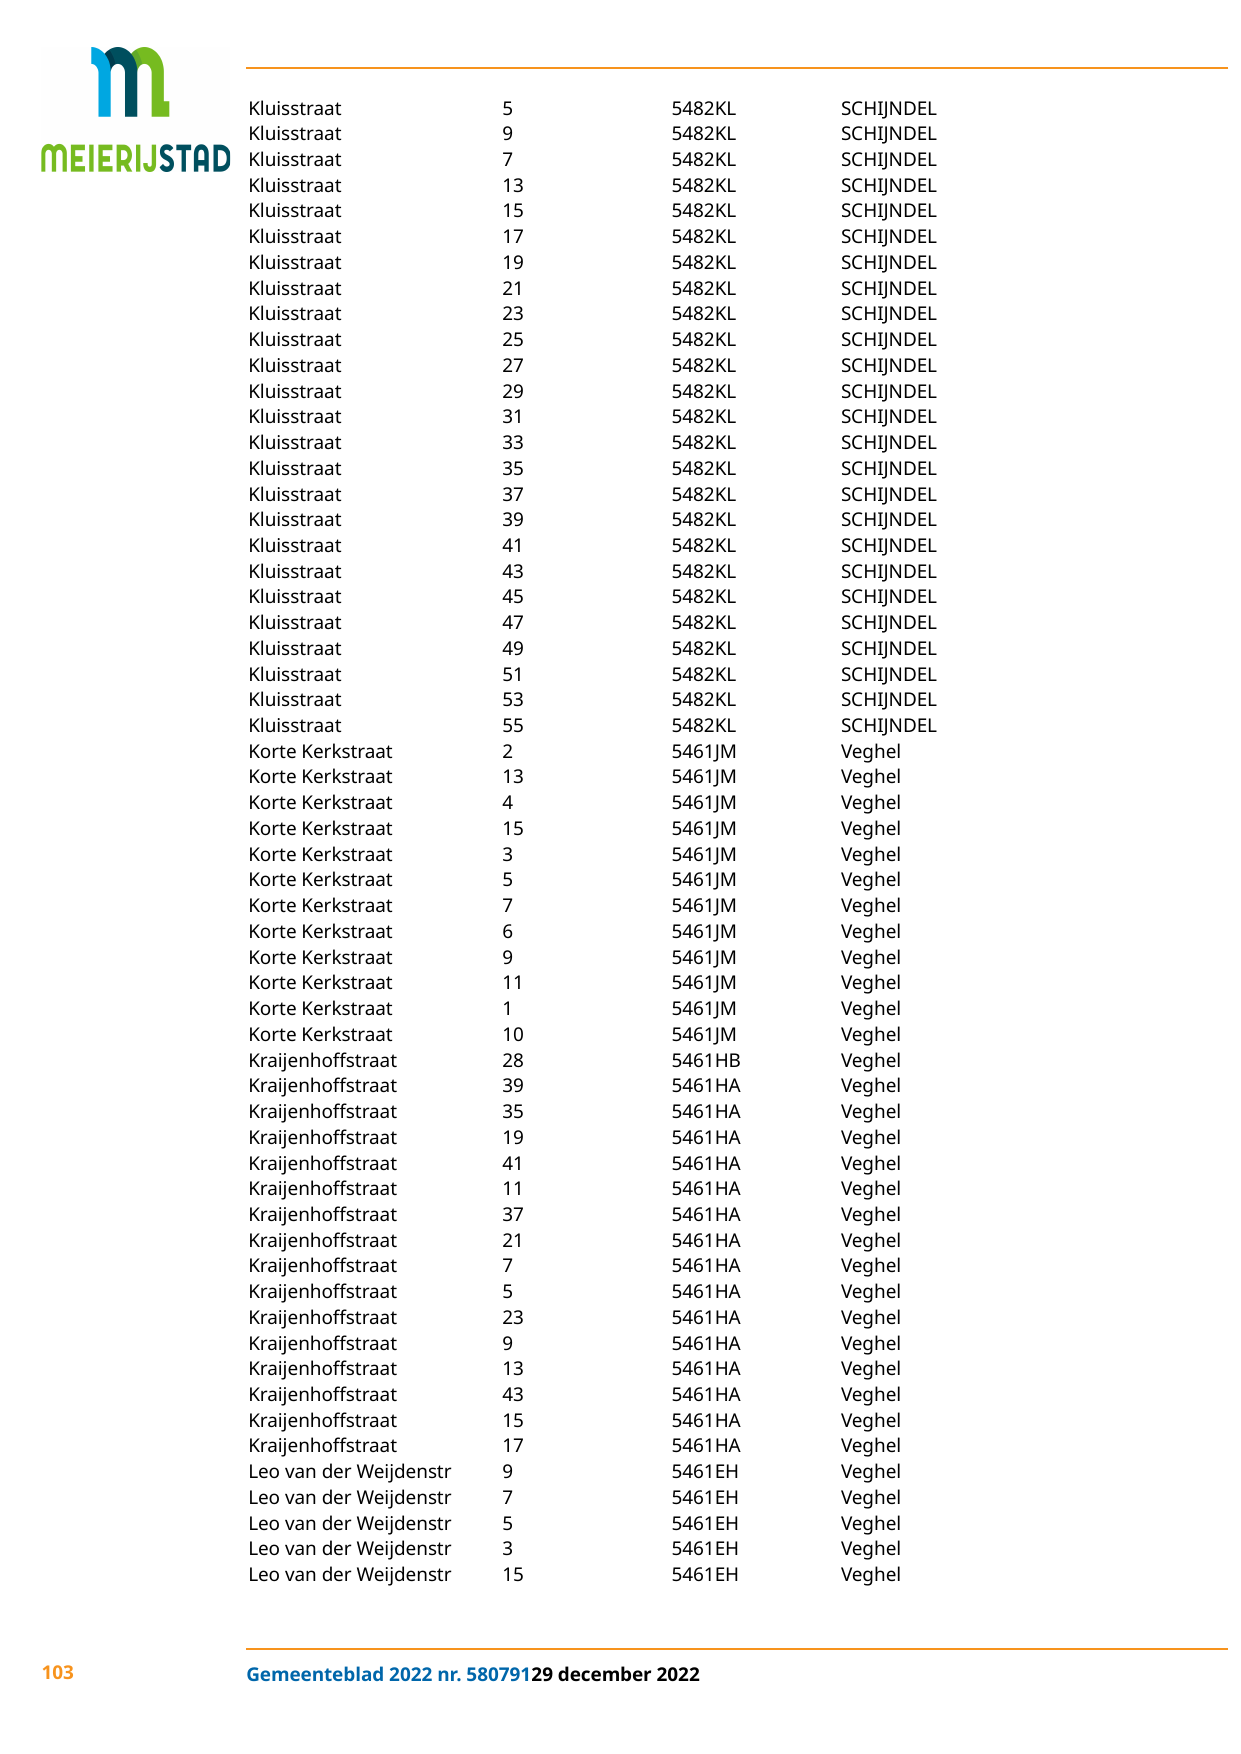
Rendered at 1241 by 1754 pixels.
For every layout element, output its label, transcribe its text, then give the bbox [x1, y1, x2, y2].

table_cell 5461HA [671, 1356, 841, 1381]
table_cell [587, 1561, 671, 1587]
table_cell Veghel [841, 790, 1066, 815]
table_cell Kluisstraat [248, 352, 502, 378]
table_cell Veghel [841, 1227, 1066, 1253]
table_cell SCHIJNDEL [841, 326, 1066, 352]
table_cell Kluisstraat [248, 95, 502, 121]
table_cell 15 [502, 1407, 587, 1433]
table_cell SCHIJNDEL [841, 352, 1066, 378]
table_cell Kraijenhoffstraat [248, 1278, 502, 1304]
table_cell Kraijenhoffstraat [248, 1433, 502, 1458]
table_cell 5461HA [671, 1227, 841, 1253]
table_cell [587, 146, 671, 172]
table_cell Leo van der Weijdenstr [248, 1510, 502, 1536]
table_cell Veghel [841, 1484, 1066, 1510]
table_cell [587, 893, 671, 918]
table_cell 5482KL [671, 121, 841, 146]
table_cell [587, 275, 671, 301]
table_cell 5461HA [671, 1098, 841, 1124]
table_cell Korte Kerkstraat [248, 815, 502, 841]
table_cell [587, 198, 671, 223]
table_cell [587, 481, 671, 506]
table_cell [587, 609, 671, 635]
table_cell [587, 970, 671, 995]
table_cell [587, 352, 671, 378]
table_cell Kluisstraat [248, 506, 502, 532]
table_cell 37 [502, 1201, 587, 1227]
table_cell 5482KL [671, 481, 841, 506]
table_cell 39 [502, 1073, 587, 1098]
table_cell Kraijenhoffstraat [248, 1253, 502, 1278]
table_cell [587, 1510, 671, 1536]
table_cell [587, 944, 671, 969]
table_cell 5461HB [671, 1047, 841, 1072]
table_cell 2 [502, 738, 587, 764]
table_cell Kluisstraat [248, 429, 502, 455]
table_cell 43 [502, 558, 587, 584]
table_cell 35 [502, 1098, 587, 1124]
table_cell SCHIJNDEL [841, 609, 1066, 635]
table_cell 7 [502, 1484, 587, 1510]
table_cell 19 [502, 249, 587, 275]
table_cell 49 [502, 635, 587, 661]
table_cell 4 [502, 790, 587, 815]
table_cell 37 [502, 481, 587, 506]
table_cell 5461JM [671, 764, 841, 789]
table_cell 5461JM [671, 893, 841, 918]
table_cell 17 [502, 224, 587, 249]
table_cell Veghel [841, 1278, 1066, 1304]
table_cell [587, 995, 671, 1021]
table_cell Kraijenhoffstraat [248, 1073, 502, 1098]
table_cell Veghel [841, 1561, 1066, 1587]
table_cell Kraijenhoffstraat [248, 1356, 502, 1381]
table_cell [587, 1304, 671, 1330]
table_cell [587, 301, 671, 326]
table_cell 5461HA [671, 1124, 841, 1150]
table_cell Kraijenhoffstraat [248, 1098, 502, 1124]
table_cell [587, 738, 671, 764]
table_cell 29 [502, 378, 587, 403]
table_cell Leo van der Weijdenstr [248, 1484, 502, 1510]
table_cell SCHIJNDEL [841, 455, 1066, 481]
table_cell Kluisstraat [248, 378, 502, 403]
table_cell Korte Kerkstraat [248, 893, 502, 918]
table_cell 35 [502, 455, 587, 481]
table_cell 5461HA [671, 1278, 841, 1304]
table_cell Kraijenhoffstraat [248, 1124, 502, 1150]
table_cell [587, 918, 671, 944]
table_cell 9 [502, 944, 587, 969]
table_cell SCHIJNDEL [841, 146, 1066, 172]
table_cell SCHIJNDEL [841, 172, 1066, 198]
table_cell 5482KL [671, 172, 841, 198]
table_cell Kluisstraat [248, 481, 502, 506]
table_cell 41 [502, 532, 587, 558]
table_cell Veghel [841, 841, 1066, 867]
table_cell 3 [502, 841, 587, 867]
table_cell SCHIJNDEL [841, 687, 1066, 712]
table_cell Korte Kerkstraat [248, 944, 502, 969]
table_cell 5482KL [671, 352, 841, 378]
table_cell 5482KL [671, 429, 841, 455]
table_cell SCHIJNDEL [841, 249, 1066, 275]
table_cell Korte Kerkstraat [248, 867, 502, 892]
table_cell [587, 429, 671, 455]
table_cell 47 [502, 609, 587, 635]
table_cell 41 [502, 1150, 587, 1175]
table_cell [587, 712, 671, 738]
table_cell [587, 378, 671, 403]
picture [41, 47, 231, 172]
table_cell Veghel [841, 738, 1066, 764]
table_cell 5482KL [671, 532, 841, 558]
table_cell Veghel [841, 867, 1066, 892]
table_cell Kluisstraat [248, 224, 502, 249]
table_cell Veghel [841, 1356, 1066, 1381]
table_cell [587, 506, 671, 532]
table_cell Kraijenhoffstraat [248, 1175, 502, 1201]
table_cell 55 [502, 712, 587, 738]
table_cell 15 [502, 1561, 587, 1587]
table_cell Kluisstraat [248, 326, 502, 352]
table_cell [587, 1227, 671, 1253]
table_cell [587, 661, 671, 687]
table_cell 5482KL [671, 249, 841, 275]
table_cell SCHIJNDEL [841, 429, 1066, 455]
table_cell SCHIJNDEL [841, 712, 1066, 738]
table_cell 5482KL [671, 198, 841, 223]
table_cell 15 [502, 198, 587, 223]
table_cell Kluisstraat [248, 404, 502, 429]
table_cell 5 [502, 95, 587, 121]
table_cell [587, 1175, 671, 1201]
table_cell SCHIJNDEL [841, 198, 1066, 223]
table_cell [587, 326, 671, 352]
table_cell 23 [502, 1304, 587, 1330]
table_cell 5482KL [671, 404, 841, 429]
table_cell [587, 455, 671, 481]
table_cell 9 [502, 1459, 587, 1484]
table_cell 5482KL [671, 506, 841, 532]
table_cell Kluisstraat [248, 558, 502, 584]
table_cell 5461JM [671, 995, 841, 1021]
table_cell 5461HA [671, 1073, 841, 1098]
table_cell [587, 815, 671, 841]
table_cell SCHIJNDEL [841, 506, 1066, 532]
table_cell Veghel [841, 764, 1066, 789]
table_cell Veghel [841, 1330, 1066, 1356]
table_cell 5482KL [671, 455, 841, 481]
table_cell 7 [502, 893, 587, 918]
table_cell Korte Kerkstraat [248, 790, 502, 815]
table_cell [587, 1047, 671, 1072]
table_cell [587, 532, 671, 558]
table_cell Veghel [841, 1433, 1066, 1458]
table_cell 27 [502, 352, 587, 378]
table_cell [587, 867, 671, 892]
table_cell 5461JM [671, 918, 841, 944]
table_cell Kraijenhoffstraat [248, 1407, 502, 1433]
table_cell 5461HA [671, 1407, 841, 1433]
table_cell 10 [502, 1021, 587, 1047]
table_cell 5482KL [671, 635, 841, 661]
table_cell 5461EH [671, 1536, 841, 1561]
table_cell SCHIJNDEL [841, 224, 1066, 249]
table_cell 5461HA [671, 1201, 841, 1227]
table_cell SCHIJNDEL [841, 275, 1066, 301]
table_cell 13 [502, 1356, 587, 1381]
table_cell 5 [502, 1278, 587, 1304]
table_cell SCHIJNDEL [841, 661, 1066, 687]
table_cell Veghel [841, 815, 1066, 841]
table_cell 5461HA [671, 1253, 841, 1278]
table_cell [587, 1433, 671, 1458]
table_cell SCHIJNDEL [841, 558, 1066, 584]
table_cell [587, 1278, 671, 1304]
table_cell SCHIJNDEL [841, 121, 1066, 146]
table_cell [587, 635, 671, 661]
table_cell [587, 1021, 671, 1047]
table_cell 5461HA [671, 1330, 841, 1356]
table_cell 5482KL [671, 95, 841, 121]
table_cell Korte Kerkstraat [248, 995, 502, 1021]
table_cell 21 [502, 275, 587, 301]
table_cell [587, 1073, 671, 1098]
table_cell 5461JM [671, 944, 841, 969]
table_cell 6 [502, 918, 587, 944]
table_cell Kluisstraat [248, 455, 502, 481]
table_cell 45 [502, 584, 587, 609]
table_cell Kraijenhoffstraat [248, 1304, 502, 1330]
table_cell Kraijenhoffstraat [248, 1381, 502, 1407]
table_cell Korte Kerkstraat [248, 738, 502, 764]
table_cell 5482KL [671, 378, 841, 403]
table_cell 25 [502, 326, 587, 352]
table_cell SCHIJNDEL [841, 481, 1066, 506]
table_cell [587, 1150, 671, 1175]
table_cell [587, 1253, 671, 1278]
table_cell 5482KL [671, 301, 841, 326]
table_cell Veghel [841, 1124, 1066, 1150]
table_cell 5461JM [671, 790, 841, 815]
table_cell Veghel [841, 1047, 1066, 1072]
table_cell 5482KL [671, 146, 841, 172]
table_cell 28 [502, 1047, 587, 1072]
table_cell Veghel [841, 1510, 1066, 1536]
table_cell [587, 841, 671, 867]
table_cell Veghel [841, 1098, 1066, 1124]
table_cell Kraijenhoffstraat [248, 1047, 502, 1072]
table_cell 13 [502, 764, 587, 789]
table_cell [587, 790, 671, 815]
table_cell Kluisstraat [248, 172, 502, 198]
table_cell Kluisstraat [248, 301, 502, 326]
table_cell 7 [502, 1253, 587, 1278]
table_cell Veghel [841, 1536, 1066, 1561]
table_cell 31 [502, 404, 587, 429]
table_cell Korte Kerkstraat [248, 918, 502, 944]
table_cell SCHIJNDEL [841, 584, 1066, 609]
table_cell 5461JM [671, 815, 841, 841]
table_cell 5461EH [671, 1459, 841, 1484]
table_cell 5482KL [671, 661, 841, 687]
table_cell [587, 1536, 671, 1561]
table_cell Kluisstraat [248, 687, 502, 712]
table_cell 5461EH [671, 1510, 841, 1536]
table_cell [587, 687, 671, 712]
table_cell 5461JM [671, 1021, 841, 1047]
table_cell Veghel [841, 1459, 1066, 1484]
table_cell Veghel [841, 1201, 1066, 1227]
table_cell 5461EH [671, 1484, 841, 1510]
table_cell 9 [502, 121, 587, 146]
table_cell 13 [502, 172, 587, 198]
table_cell 19 [502, 1124, 587, 1150]
table_cell 5461JM [671, 970, 841, 995]
table_cell 5482KL [671, 558, 841, 584]
table_cell Korte Kerkstraat [248, 970, 502, 995]
table_cell Kraijenhoffstraat [248, 1150, 502, 1175]
table_cell 3 [502, 1536, 587, 1561]
table_cell Korte Kerkstraat [248, 1021, 502, 1047]
table_cell Veghel [841, 1175, 1066, 1201]
table_cell 5482KL [671, 326, 841, 352]
table_cell 15 [502, 815, 587, 841]
table_cell [587, 584, 671, 609]
table_cell 5461JM [671, 738, 841, 764]
table_cell Kluisstraat [248, 121, 502, 146]
table_cell 39 [502, 506, 587, 532]
table_cell 5482KL [671, 687, 841, 712]
table_cell Kluisstraat [248, 661, 502, 687]
table_cell Leo van der Weijdenstr [248, 1459, 502, 1484]
table_cell SCHIJNDEL [841, 404, 1066, 429]
table_cell 5461JM [671, 867, 841, 892]
table_cell [587, 1124, 671, 1150]
table_cell 5461EH [671, 1561, 841, 1587]
table_cell Leo van der Weijdenstr [248, 1536, 502, 1561]
table_cell [587, 1407, 671, 1433]
table_cell [587, 558, 671, 584]
table_cell Kluisstraat [248, 712, 502, 738]
table_cell Kluisstraat [248, 198, 502, 223]
table_cell 11 [502, 970, 587, 995]
table_cell Kluisstraat [248, 275, 502, 301]
table_cell 1 [502, 995, 587, 1021]
table_cell Kluisstraat [248, 635, 502, 661]
table_cell SCHIJNDEL [841, 635, 1066, 661]
table_cell Kluisstraat [248, 609, 502, 635]
table_cell 5482KL [671, 712, 841, 738]
table_cell Kluisstraat [248, 584, 502, 609]
table_cell 7 [502, 146, 587, 172]
table_cell 21 [502, 1227, 587, 1253]
table_cell 5461HA [671, 1304, 841, 1330]
table_cell 5482KL [671, 275, 841, 301]
table_cell Veghel [841, 918, 1066, 944]
table_cell Veghel [841, 1304, 1066, 1330]
table_cell 5482KL [671, 224, 841, 249]
table_cell [587, 172, 671, 198]
table_cell Kraijenhoffstraat [248, 1227, 502, 1253]
table_cell 5482KL [671, 584, 841, 609]
table_cell 5482KL [671, 609, 841, 635]
table_cell 5461HA [671, 1175, 841, 1201]
table_cell Veghel [841, 1150, 1066, 1175]
table_cell Veghel [841, 944, 1066, 969]
table_cell 5461HA [671, 1150, 841, 1175]
table_cell SCHIJNDEL [841, 378, 1066, 403]
table_cell [587, 121, 671, 146]
table_cell [587, 224, 671, 249]
table_cell [587, 764, 671, 789]
table_cell Veghel [841, 1381, 1066, 1407]
table_cell 17 [502, 1433, 587, 1458]
table_cell Kluisstraat [248, 249, 502, 275]
table_cell 5 [502, 867, 587, 892]
table_cell Korte Kerkstraat [248, 841, 502, 867]
table_cell Kluisstraat [248, 532, 502, 558]
table_cell Kraijenhoffstraat [248, 1201, 502, 1227]
table_cell [587, 1459, 671, 1484]
table_cell Veghel [841, 1021, 1066, 1047]
table_cell 5461JM [671, 841, 841, 867]
table_cell Leo van der Weijdenstr [248, 1561, 502, 1587]
table_cell SCHIJNDEL [841, 532, 1066, 558]
table_cell Veghel [841, 970, 1066, 995]
table_cell 5461HA [671, 1381, 841, 1407]
table_cell SCHIJNDEL [841, 95, 1066, 121]
table_cell [587, 1330, 671, 1356]
table_cell Veghel [841, 1407, 1066, 1433]
table_cell [587, 404, 671, 429]
table_cell 5 [502, 1510, 587, 1536]
table_cell 5461HA [671, 1433, 841, 1458]
table_cell Veghel [841, 1073, 1066, 1098]
table_cell 23 [502, 301, 587, 326]
table_cell [587, 1381, 671, 1407]
table_cell [587, 1201, 671, 1227]
table_cell 9 [502, 1330, 587, 1356]
table_cell [587, 249, 671, 275]
table_cell 51 [502, 661, 587, 687]
table_cell [587, 1098, 671, 1124]
table_cell Kraijenhoffstraat [248, 1330, 502, 1356]
table_cell Korte Kerkstraat [248, 764, 502, 789]
table_cell [587, 95, 671, 121]
table_cell 33 [502, 429, 587, 455]
table_cell SCHIJNDEL [841, 301, 1066, 326]
table_cell 11 [502, 1175, 587, 1201]
table_cell Veghel [841, 893, 1066, 918]
table_cell Veghel [841, 1253, 1066, 1278]
table_cell Kluisstraat [248, 146, 502, 172]
table_cell 43 [502, 1381, 587, 1407]
table_cell 53 [502, 687, 587, 712]
table_cell [587, 1484, 671, 1510]
table_cell [587, 1356, 671, 1381]
table_cell Veghel [841, 995, 1066, 1021]
